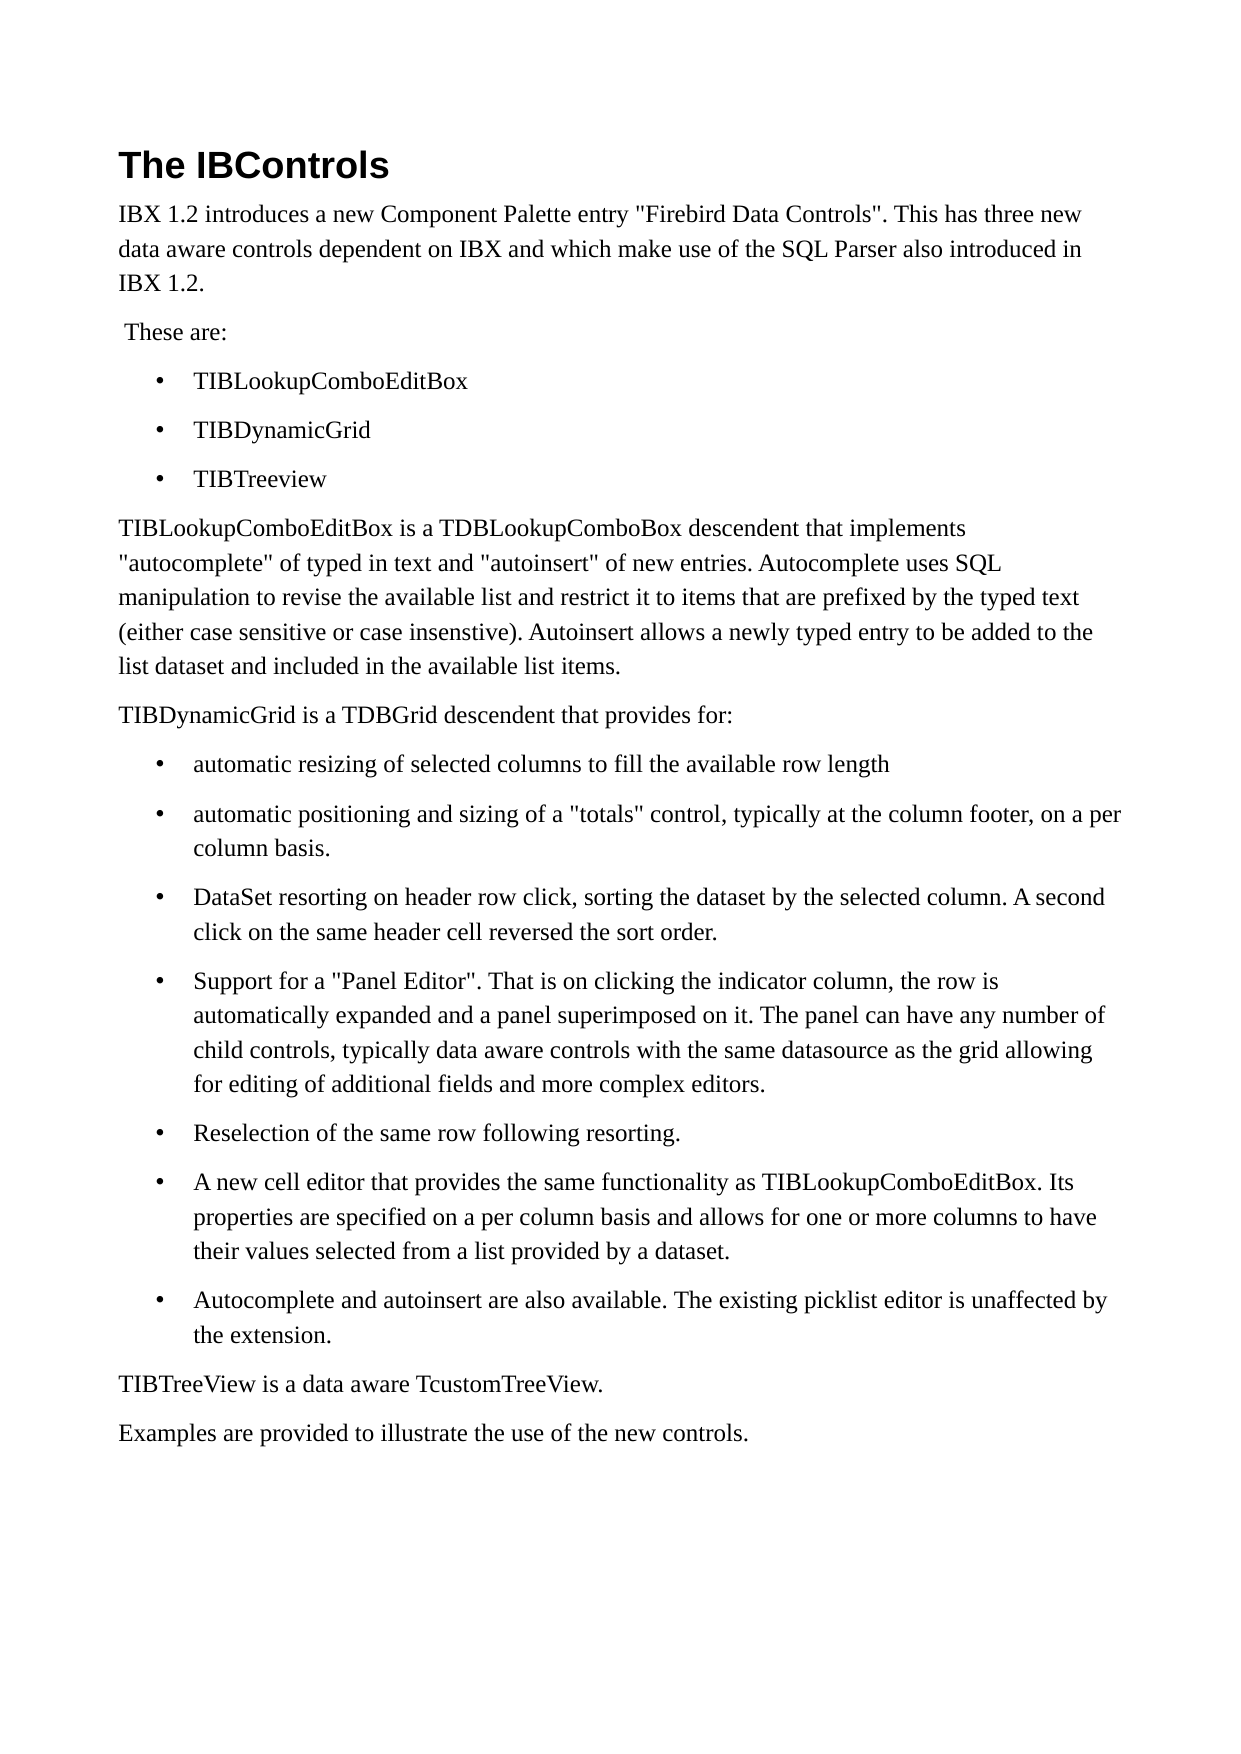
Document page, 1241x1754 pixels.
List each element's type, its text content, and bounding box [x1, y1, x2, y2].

list automatic resizing of selected columns to fill the available row length [156, 749, 1122, 778]
list DataSet resorting on header row click, sorting the dataset by the selected column. A second click on the same header cell reversed the sort order. [156, 882, 1122, 945]
list TIBLookupComboEditBox [156, 366, 1122, 395]
list Reselection of the same row following resorting. [156, 1118, 1122, 1147]
list TIBTreeview [156, 464, 1122, 493]
text IBX 1.2 introduces a new Component Palette entry "Firebird Data Controls". This has three new data aware controls dependent on IBX and which make use of the SQL Parser also introduced in IBX 1.2. [118, 199, 1122, 297]
text Examples are provided to illustrate the use of the new controls. [118, 1418, 1122, 1447]
list A new cell editor that provides the same functionality as TIBLookupComboEditBox. Its properties are specified on a per column basis and allows for one or more columns to have their values selected from a list provided by a dataset. [156, 1167, 1122, 1265]
subtitle The IBControls [118, 143, 1122, 187]
text TIBDynamicGrid is a TDBGrid descendent that provides for: [118, 701, 1122, 729]
text TIBLookupComboEditBox is a TDBLookupComboBox descendent that implements "autocomplete" of typed in text and "autoinsert" of new entries. Autocomplete uses SQL manipulation to revise the available list and restrict it to items that are prefixed by the typed text (either case sensitive or case insenstive). Autoinsert allows a newly typed entry to be added to the list dataset and included in the available list items. [118, 513, 1122, 680]
list TIBDynamicGrid [156, 415, 1122, 444]
list Support for a "Panel Editor". That is on clicking the indicator column, the row is automatically expanded and a panel superimposed on it. The panel can have any number of child controls, typically data aware controls with the same datasource as the grid allowing for editing of additional fields and more complex editors. [156, 966, 1122, 1098]
list Autocomplete and autoinsert are also available. The existing picklist editor is unaffected by the extension. [156, 1285, 1122, 1348]
text TIBTreeView is a data aware TcustomTreeView. [118, 1369, 1122, 1398]
list automatic positioning and sizing of a "totals" control, typically at the column footer, on a per column basis. [156, 799, 1122, 862]
text These are: [118, 317, 1122, 346]
